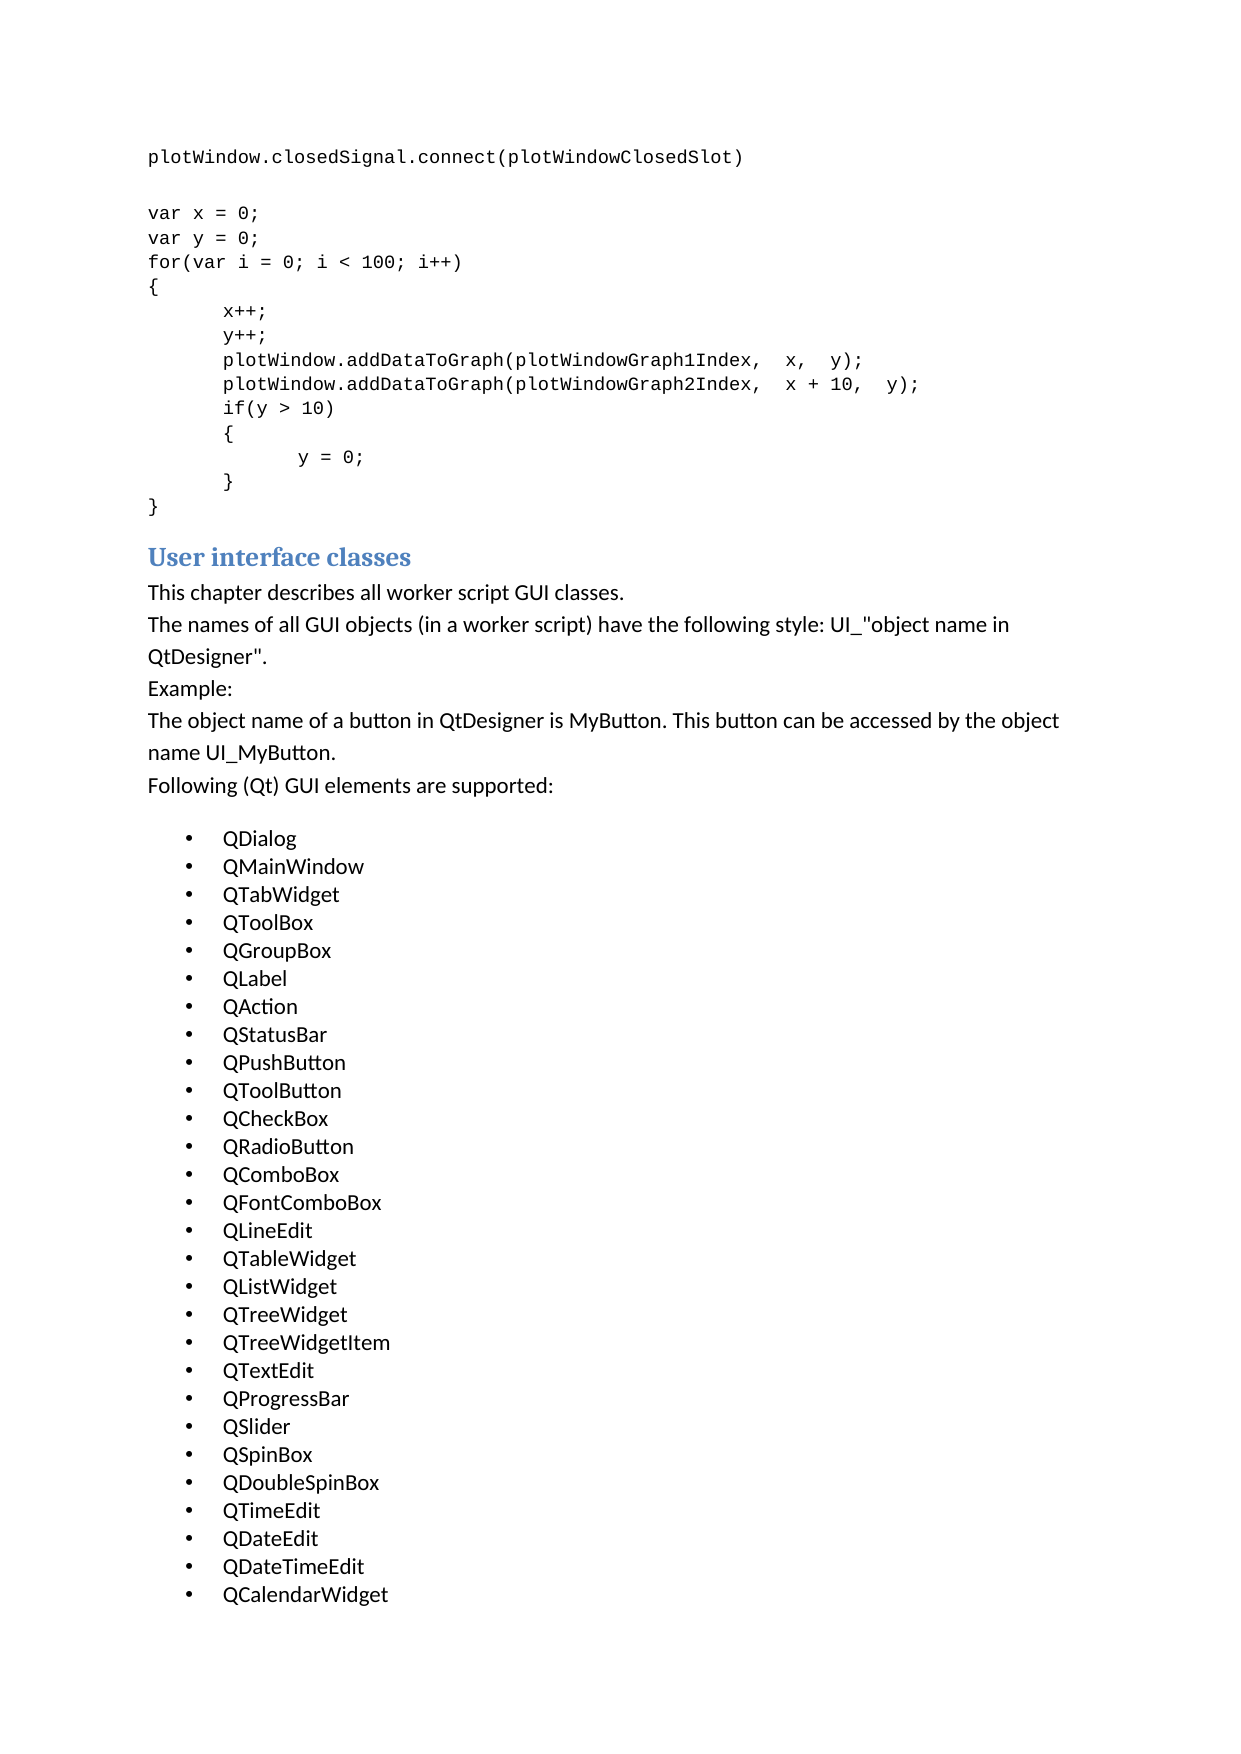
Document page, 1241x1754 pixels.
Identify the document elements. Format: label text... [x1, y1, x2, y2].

subtitle User interface classes [148, 542, 1093, 573]
text } [148, 472, 1093, 493]
text plotWindow.addDataToGraph(plotWindowGraph1Index, x, y); [148, 350, 1093, 372]
list QAction [185, 992, 1093, 1020]
list QTabWidget [185, 880, 1093, 908]
list QTreeWidget [185, 1300, 1093, 1328]
list QToolButton [185, 1076, 1093, 1104]
text var y = 0; [148, 228, 1093, 250]
text y++; [148, 326, 1093, 347]
list QStatusBar [185, 1020, 1093, 1048]
list QFontComboBox [185, 1188, 1093, 1216]
list QDateEdit [185, 1524, 1093, 1552]
text var x = 0; [148, 204, 1093, 225]
text } [148, 497, 1093, 518]
text plotWindow.addDataToGraph(plotWindowGraph2Index, x + 10, y); [148, 375, 1093, 396]
list QListWidget [185, 1272, 1093, 1300]
text y = 0; [148, 448, 1093, 469]
list QToolBox [185, 908, 1093, 936]
text { [148, 277, 1093, 298]
list QSlider [185, 1412, 1093, 1440]
text The names of all GUI objects (in a worker script) have the following style: UI_"object name in QtDesigner". [148, 610, 1093, 670]
list QLabel [185, 964, 1093, 992]
text x++; [148, 302, 1093, 323]
list QCalendarWidget [185, 1580, 1093, 1608]
list QTreeWidgetItem [185, 1328, 1093, 1356]
list QCheckBox [185, 1104, 1093, 1132]
list QDialog [185, 824, 1093, 852]
text plotWindow.closedSignal.connect(plotWindowClosedSlot) [148, 148, 1093, 169]
text for(var i = 0; i < 100; i++) [148, 253, 1093, 274]
list QTextEdit [185, 1356, 1093, 1384]
list QRadioButton [185, 1132, 1093, 1160]
text { [148, 423, 1093, 445]
list QDoubleSpinBox [185, 1468, 1093, 1496]
list QComboBox [185, 1160, 1093, 1188]
list QTimeEdit [185, 1496, 1093, 1524]
list QPushButton [185, 1048, 1093, 1076]
list QTableWidget [185, 1244, 1093, 1272]
text Example: [148, 674, 1093, 702]
text The object name of a button in QtDesigner is MyButton. This button can be accessed by the object name UI_MyButton. [148, 706, 1093, 767]
text if(y > 10) [148, 399, 1093, 420]
list QGroupBox [185, 936, 1093, 964]
text This chapter describes all worker script GUI classes. [148, 578, 1093, 606]
list QProgressBar [185, 1384, 1093, 1412]
list QSpinBox [185, 1440, 1093, 1468]
text Following (Qt) GUI elements are supported: [148, 771, 1093, 799]
list QDateTimeEdit [185, 1552, 1093, 1580]
list QMainWindow [185, 852, 1093, 880]
list QLineEdit [185, 1216, 1093, 1244]
